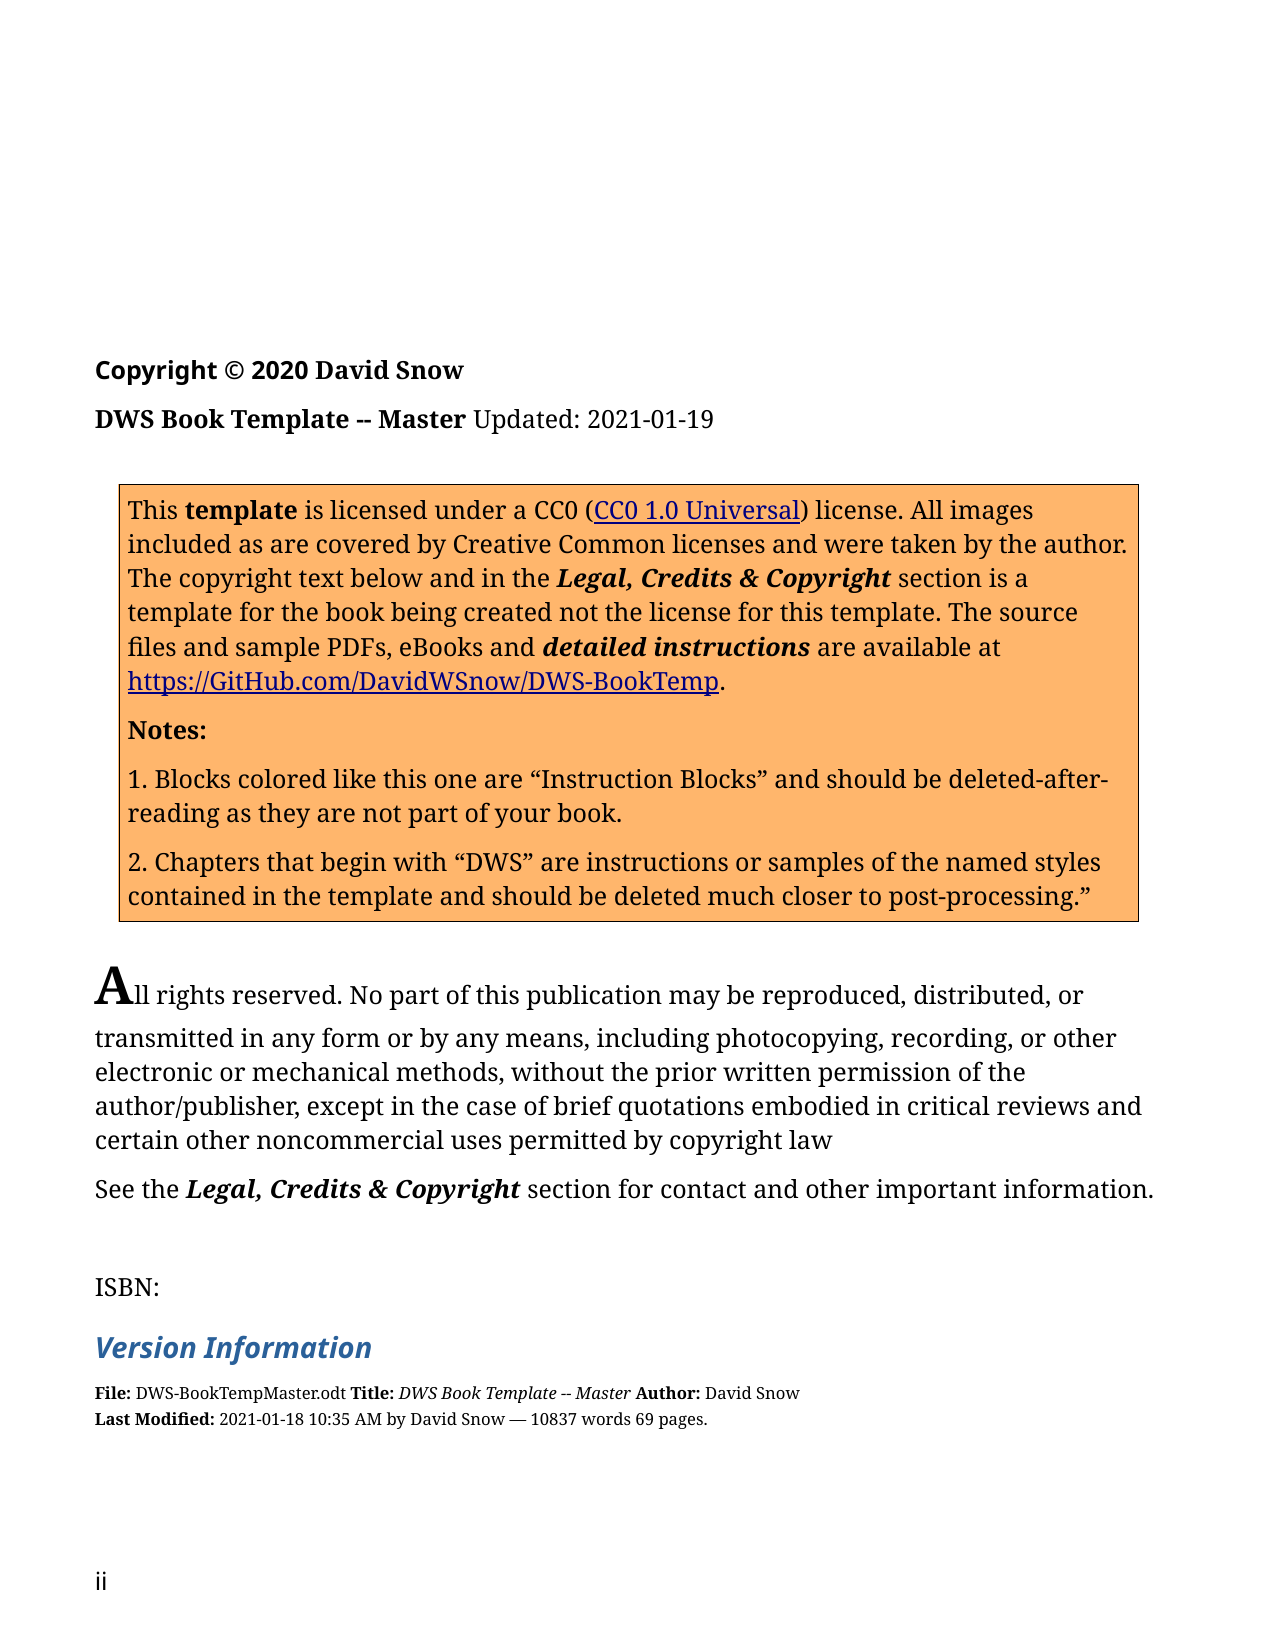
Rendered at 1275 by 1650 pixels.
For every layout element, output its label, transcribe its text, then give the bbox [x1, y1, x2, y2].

text All rights reserved. No part of this publication may be reproduced, distributed, or transmitted in any form or by any means, including photocopying, recording, or other electronic or mechanical methods, without the prior written permission of the author/publisher, except in the case of brief quotations embodied in critical reviews and certain other noncommercial uses permitted by copyright law [94, 949, 1162, 1156]
text Notes: [120, 703, 1138, 746]
text 1. Blocks colored like this one are “Instruction Blocks” and should be deleted-after-reading as they are not part of your book. [120, 752, 1138, 829]
text ISBN: [94, 1269, 1162, 1304]
text DWS Book Template -- Master Updated: 2021-01-19 [94, 402, 1162, 436]
text 2. Chapters that begin with “DWS” are instructions or samples of the named styles contained in the template and should be deleted much closer to post-processing.” [120, 835, 1138, 921]
text This template is licensed under a CC0 (CC0 1.0 Universal) license. All images included as are covered by Creative Common licenses and were taken by the author. The copyright text below and in the Legal, Credits & Copyright section is a template for the book being created not the license for this template. The source files and sample PDFs, eBooks and detailed instructions are available at https://GitHub.com/DavidWSnow/DWS-BookTemp. [120, 485, 1138, 697]
text Last Modified: 2021-01-18 10:35 AM by David Snow ― 10837 words 77 pages. [94, 1407, 1162, 1430]
subtitle Version Information [94, 1327, 1162, 1367]
text Copyright © 2020 David Snow [94, 352, 1162, 387]
text File: DWS-BookTempMaster.odt Title: DWS Book Template -- Master Author: David Snow [94, 1382, 1162, 1404]
text See the Legal, Credits & Copyright section for contact and other important information. [94, 1171, 1162, 1206]
